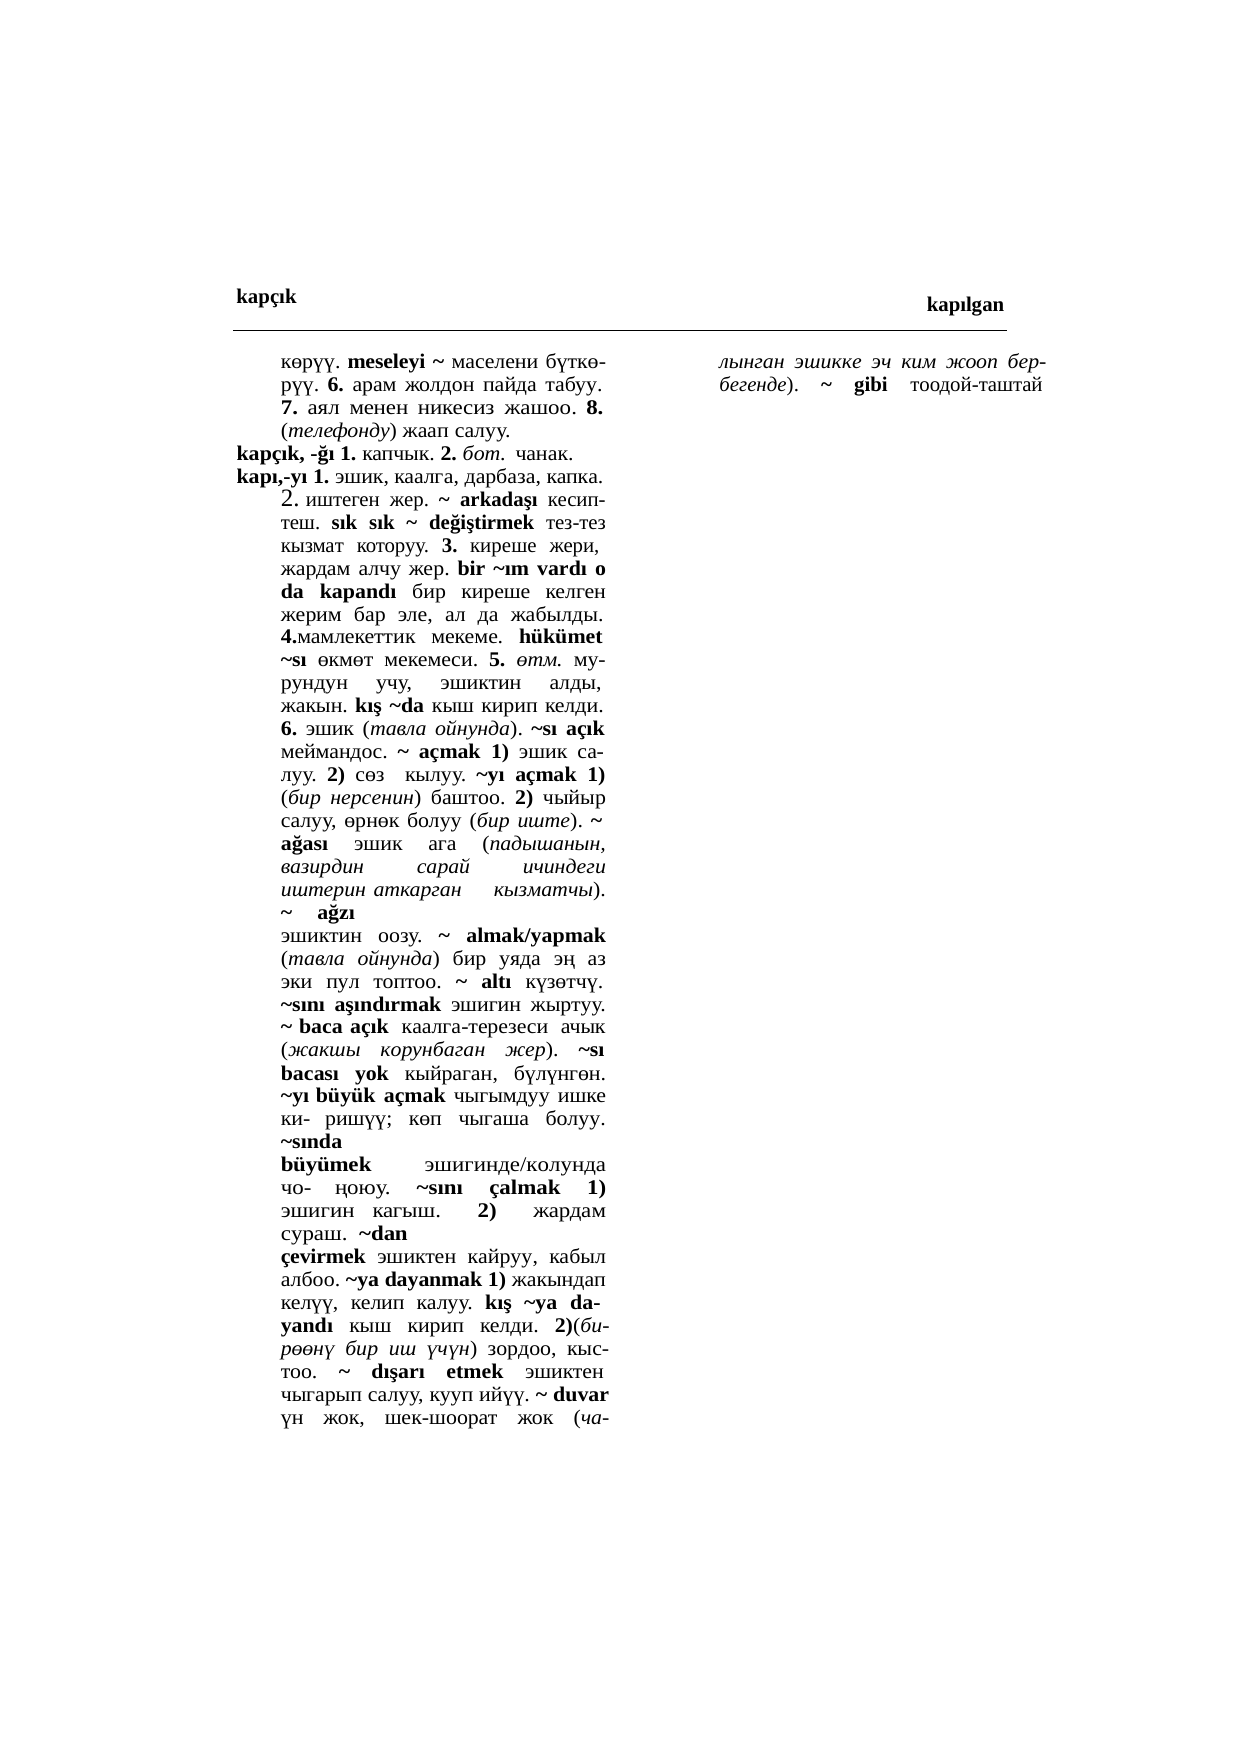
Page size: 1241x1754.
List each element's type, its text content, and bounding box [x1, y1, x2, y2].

text kapçık, -ğı 1. капчык. 2. бот. чанак. [236, 442, 609, 465]
text ~sı өкмөт мекемеси. 5. өтм. му- рундун учу, эшиктин алды, [281, 648, 606, 694]
text kapçık [236, 284, 297, 308]
text көрүү. meseleyi ~ маселени бүткө- рүү. 6. арам жолдон пайда табуу. [281, 350, 606, 396]
text ağası эшик ага (падышанын, вазирдин сарай ичиндеги иштерин аткарган кызматчы). ~ ağzı [281, 832, 606, 924]
text лынган эшикке эч ким жооп бер- [719, 350, 1065, 373]
text büyümek эшигинде/колунда чо- ңоюу. ~sını çalmak 1) эшигин кагыш. 2) жардам сураш. ~dan [281, 1153, 606, 1245]
text çevirmek эшиктен кайруу, кабыл албоо. ~ya dayanmak 1) жакындап келүү, келип калуу. kış ~ya da- [281, 1245, 606, 1314]
text (телефонду) жаап салуу. [281, 419, 514, 442]
text ~sını aşındırmak эшигин жыртуу. ~ baca açık каалга-терезеси ачык (жакшы корунбаган жер). ~sı [281, 993, 606, 1061]
list иштеген жер. ~ arkadaşı кесип- теш. sık sık ~ değiştirmek тез-тез кызмат которуу. 3. киреше жери, [281, 488, 606, 557]
text 7. аял менен никесиз жашоо. 8. [281, 396, 606, 419]
text 4.мамлекеттик мекеме. hükümet [281, 626, 606, 648]
text чыгарып салуу, кууп ийүү. ~ duvar үн жок, шек-шоорат жок (ча- [281, 1383, 609, 1429]
text 6. эшик (тавла ойнунда). ~sı açık [281, 717, 606, 740]
text kapı,-yı 1. эшик, каалга, дарбаза, капка. [236, 465, 609, 488]
text эшиктин оозу. ~ almak/yapmak (тавла ойнунда) бир уяда эң аз эки пул топтоо. ~ altı күзөтчү. [281, 924, 606, 993]
text kapılgan [927, 292, 1065, 316]
text bacası yok кыйраган, бүлүнгөн. ~yı büyük açmak чыгымдуу ишке ки- ришүү; көп чыгаша болуу. ~sında [281, 1062, 606, 1153]
text луу. 2) сөз кылуу. ~yı açmak 1) (бир нерсенин) баштоо. 2) чыйыр салуу, өрнөк болуу (бир иште). ~ [281, 763, 606, 832]
text меймандос. ~ açmak 1) эшик са- [281, 740, 606, 763]
text бегенде). ~ gibi тоодой-таштай [719, 373, 1061, 396]
text жакын. kış ~da кыш кирип келди. [281, 694, 606, 717]
text yandı кыш кирип келди. 2)(би- рөөнү бир иш үчүн) зордоо, кыс- тоо. ~ dışarı etmek эшиктен [281, 1314, 609, 1383]
text жардам алчу жер. bir ~ım vardı o da kapandı бир киреше келген жерим бар эле, ал да жабылды. [281, 557, 606, 626]
